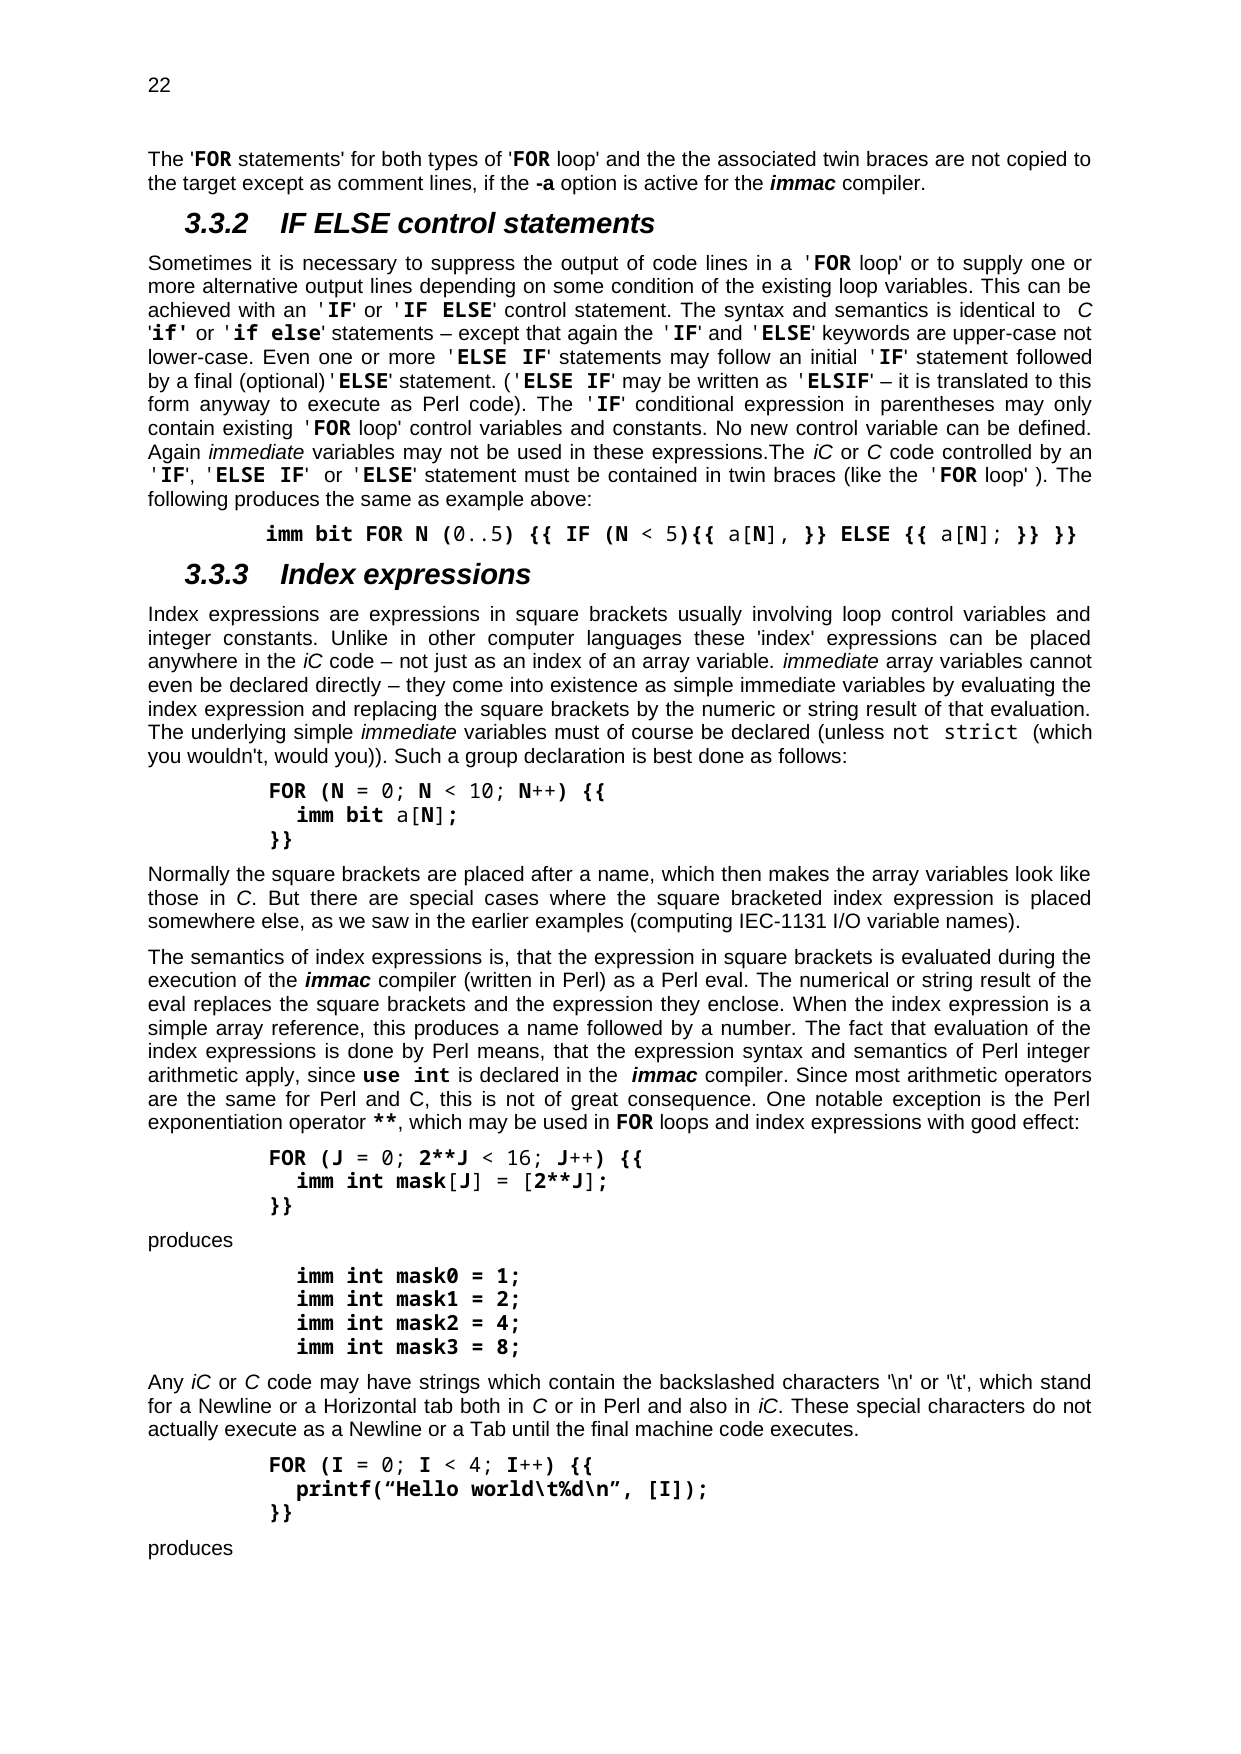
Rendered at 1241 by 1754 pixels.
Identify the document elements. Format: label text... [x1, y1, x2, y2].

text The 'FOR statements' for both types of 'FOR loop' and the the associated twin braces are not copied to the target except as comment lines, if the -a option is active for the immac compiler. [148, 148, 1092, 195]
text produces [148, 1536, 1092, 1560]
text FOR (N = 0; N < 10; N++) {{ imm bit a[N]; }} [268, 780, 1092, 851]
text imm bit FOR N (0..5) {{ IF (N < 5){{ a[N], }} ELSE {{ a[N]; }} }} [265, 523, 1092, 547]
text The semantics of index expressions is, that the expression in square brackets is evaluated during the execution of the immac compiler (written in Perl) as a Perl eval. The numerical or string result of the eval replaces the square brackets and the expression they enclose. When the index expression is a simple array reference, this produces a name followed by a number. The fact that evaluation of the index expressions is done by Perl means, that the expression syntax and semantics of Perl integer arithmetic apply, since use int is declared in the immac compiler. Since most arithmetic operators are the same for Perl and C, this is not of great consequence. One notable exception is the Perl exponentiation operator **, which may be used in FOR loops and index expressions with good effect: [148, 945, 1092, 1134]
text Any iC or C code may have strings which contain the backslashed characters '\n' or '\t', which stand for a Newline or a Horizontal tab both in C or in Perl and also in iC. These special characters do not actually execute as a Newline or a Tab until the final machine code executes. [148, 1371, 1092, 1442]
text Sometimes it is necessary to suppress the output of code lines in a 'FOR loop' or to supply one or more alternative output lines depending on some condition of the existing loop variables. This can be achieved with an 'IF' or 'IF ELSE' control statement. The syntax and semantics is identical to C 'if' or 'if else' statements – except that again the 'IF' and 'ELSE' keywords are upper-case not lower-case. Even one or more 'ELSE IF' statements may follow an initial 'IF' statement followed by a final (optional)'ELSE' statement. ('ELSE IF' may be written as 'ELSIF' – it is translated to this form anyway to execute as Perl code). The 'IF' conditional expression in parentheses may only contain existing 'FOR loop' control variables and constants. No new control variable can be defined. Again immediate variables may not be used in these expressions.The iC or C code controlled by an 'IF', 'ELSE IF' or 'ELSE' statement must be contained in twin braces (like the 'FOR loop' ). The following produces the same as example above: [148, 251, 1092, 511]
text FOR (J = 0; 2**J < 16; J++) {{ imm int mask[J] = [2**J]; }} [268, 1146, 1092, 1217]
subtitle IF ELSE control statements [184, 207, 1092, 239]
text Index expressions are expressions in square brackets usually involving loop control variables and integer constants. Unlike in other computer languages these 'index' expressions can be placed anywhere in the iC code – not just as an index of an array variable. immediate array variables cannot even be declared directly – they come into existence as simple immediate variables by evaluating the index expression and replacing the square brackets by the numeric or string result of that evaluation. The underlying simple immediate variables must of course be declared (unless not strict (which you wouldn't, would you)). Such a group declaration is best done as follows: [148, 603, 1092, 768]
text FOR (I = 0; I < 4; I++) {{ printf(“Hello world\t%d\n”, [I]); }} [268, 1453, 1092, 1524]
subtitle Index expressions [184, 558, 1092, 591]
text imm int mask0 = 1; imm int mask1 = 2; imm int mask2 = 4; imm int mask3 = 8; [268, 1264, 1092, 1359]
text Normally the square brackets are placed after a name, which then makes the array variables look like those in C. But there are special cases where the square bracketed index expression is placed somewhere else, as we saw in the earlier examples (computing IEC-1131 I/O variable names). [148, 863, 1092, 933]
text produces [148, 1229, 1092, 1253]
